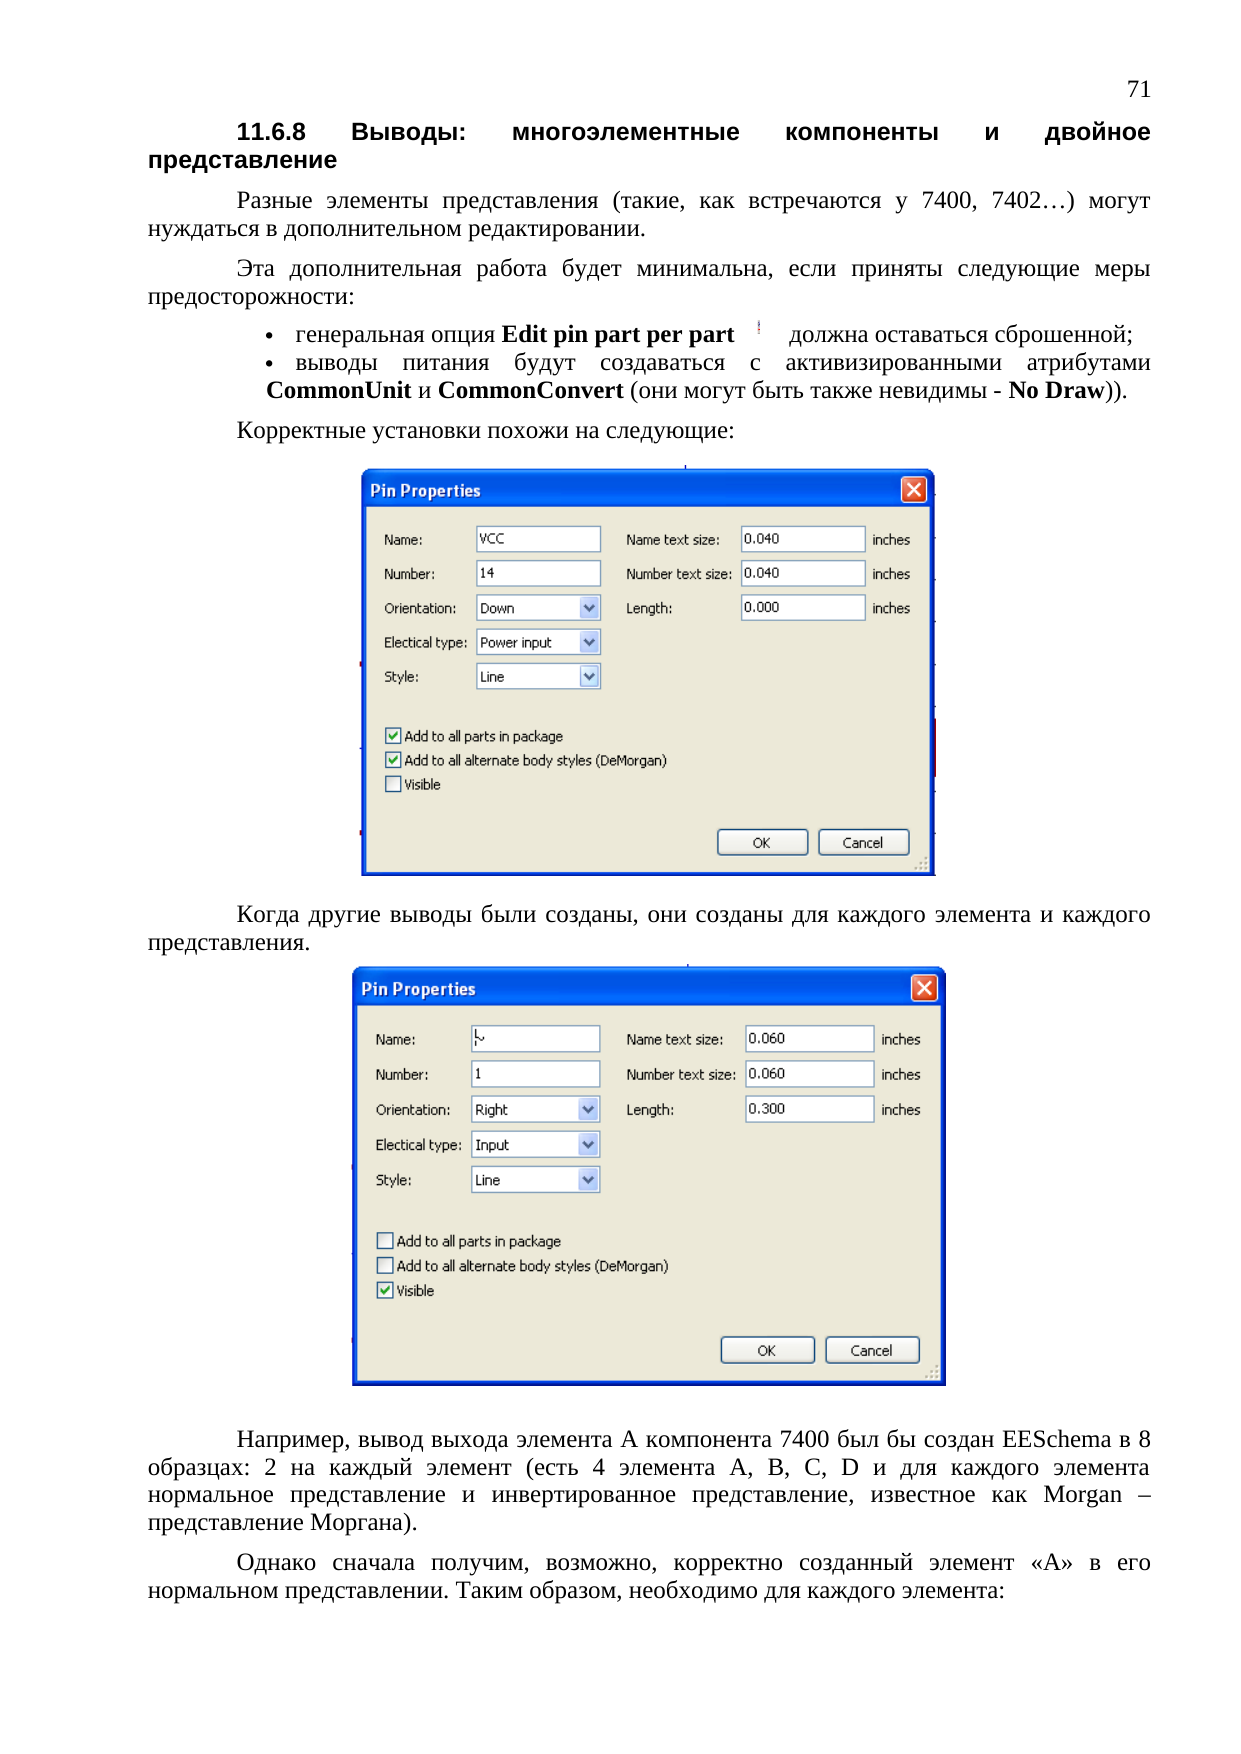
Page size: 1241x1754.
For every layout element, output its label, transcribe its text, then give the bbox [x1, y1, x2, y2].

text Однако сначала получим, возможно, корректно созданный элемент «A» в его нормальном представлении. Таким образом, необходимо для каждого элемента: [148, 1548, 1152, 1604]
text Когда другие выводы были созданы, они созданы для каждого элемента и каждого представления. [148, 900, 1152, 956]
text Разные элементы представления (такие, как встречаются у 7400, 7402…) могут нуждаться в дополнительном редактировании. [148, 186, 1152, 242]
list выводы питания будут создаваться с активизированными атрибутами CommonUnit и CommonConvert (они могут быть также невидимы - No Draw)). [266, 348, 1152, 403]
list генеральная опция Edit pin part per part должна оставаться сброшенной; [266, 310, 1152, 348]
text Например, вывод выхода элемента A компонента 7400 был бы создан EESchema в 8 образцах: 2 на каждый элемент (есть 4 элемента A, B, C, D и для каждого элемента нормальное представление и инвертированное представление, известное как Morgan – представление Моргана). [148, 1425, 1152, 1536]
text Корректные установки похожи на следующие: [148, 416, 1152, 444]
text Эта дополнительная работа будет минимальна, если приняты следующие меры предосторожности: [148, 254, 1152, 310]
subtitle 11.6.8 Выводы: многоэлементные компоненты и двойное представление [148, 118, 1152, 174]
